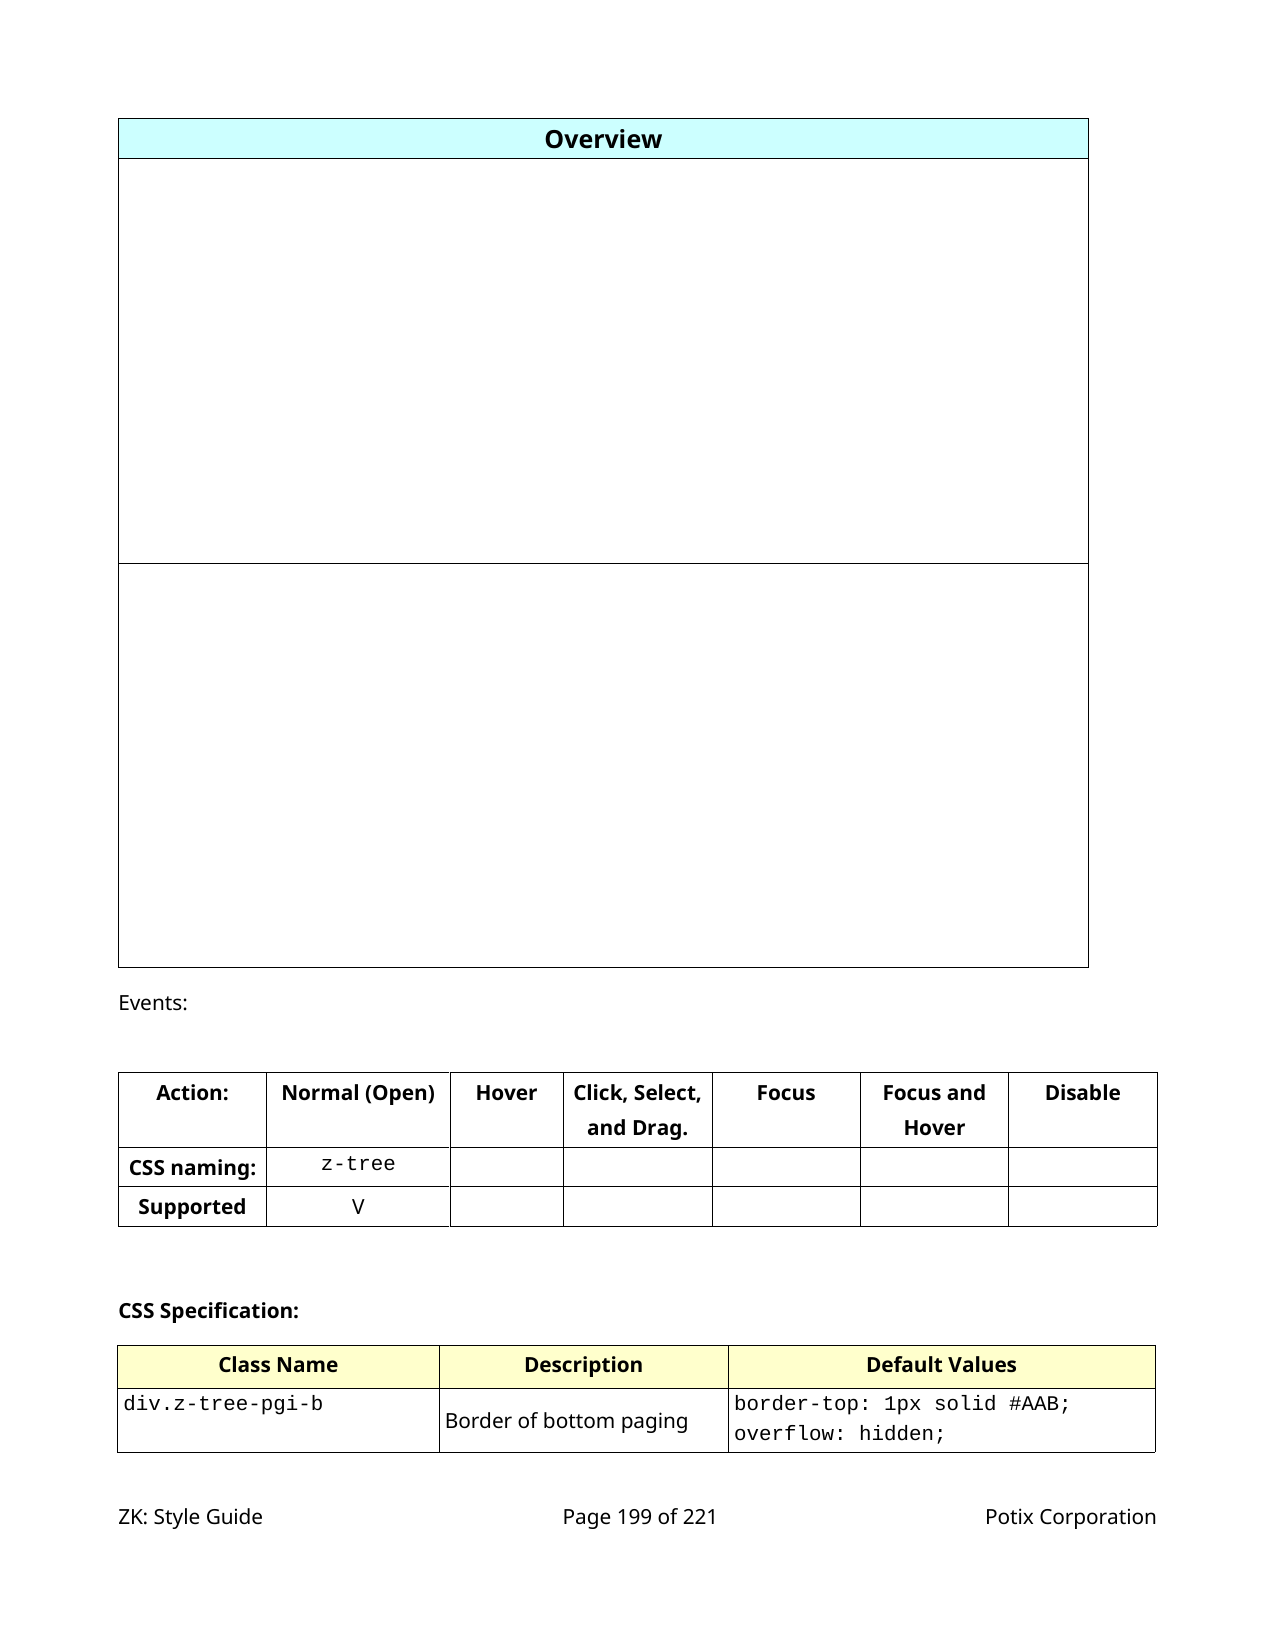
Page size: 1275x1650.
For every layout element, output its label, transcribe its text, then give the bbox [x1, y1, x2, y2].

table_header Class Name [118, 1346, 439, 1388]
table_header Focus and Hover [861, 1073, 1008, 1147]
table_cell [564, 1187, 712, 1226]
table_cell [861, 1187, 1008, 1226]
table_cell [119, 159, 1088, 563]
table_header Hover [451, 1073, 563, 1147]
text Events: [118, 988, 1157, 1051]
table_cell [861, 1148, 1008, 1186]
table_cell [564, 1148, 712, 1186]
table_header Normal (Open) [267, 1073, 449, 1147]
table_cell [451, 1148, 563, 1186]
table_cell CSS naming: [119, 1148, 266, 1186]
table_header Focus [713, 1073, 860, 1147]
table_cell [119, 564, 1088, 967]
table_header Disable [1009, 1073, 1157, 1147]
table_cell border-top: 1px solid #AAB; overflow: hidden; [729, 1389, 1155, 1452]
table_header Click, Select, and Drag. [564, 1073, 712, 1147]
table_cell [1009, 1187, 1157, 1226]
table_cell [713, 1187, 860, 1226]
table_cell [451, 1187, 563, 1226]
table_cell z-tree [267, 1148, 449, 1186]
table_header Description [440, 1346, 728, 1388]
table_cell V [267, 1187, 449, 1226]
text CSS Specification: [118, 1296, 1157, 1324]
table_header Action: [119, 1073, 266, 1147]
table_cell [1009, 1148, 1157, 1186]
table_cell Supported [119, 1187, 266, 1226]
table_cell div.z-tree-pgi-b [118, 1389, 439, 1452]
table_cell [713, 1148, 860, 1186]
table_cell Border of bottom paging [440, 1389, 728, 1452]
table_header Overview [119, 119, 1088, 158]
table_header Default Values [729, 1346, 1155, 1388]
